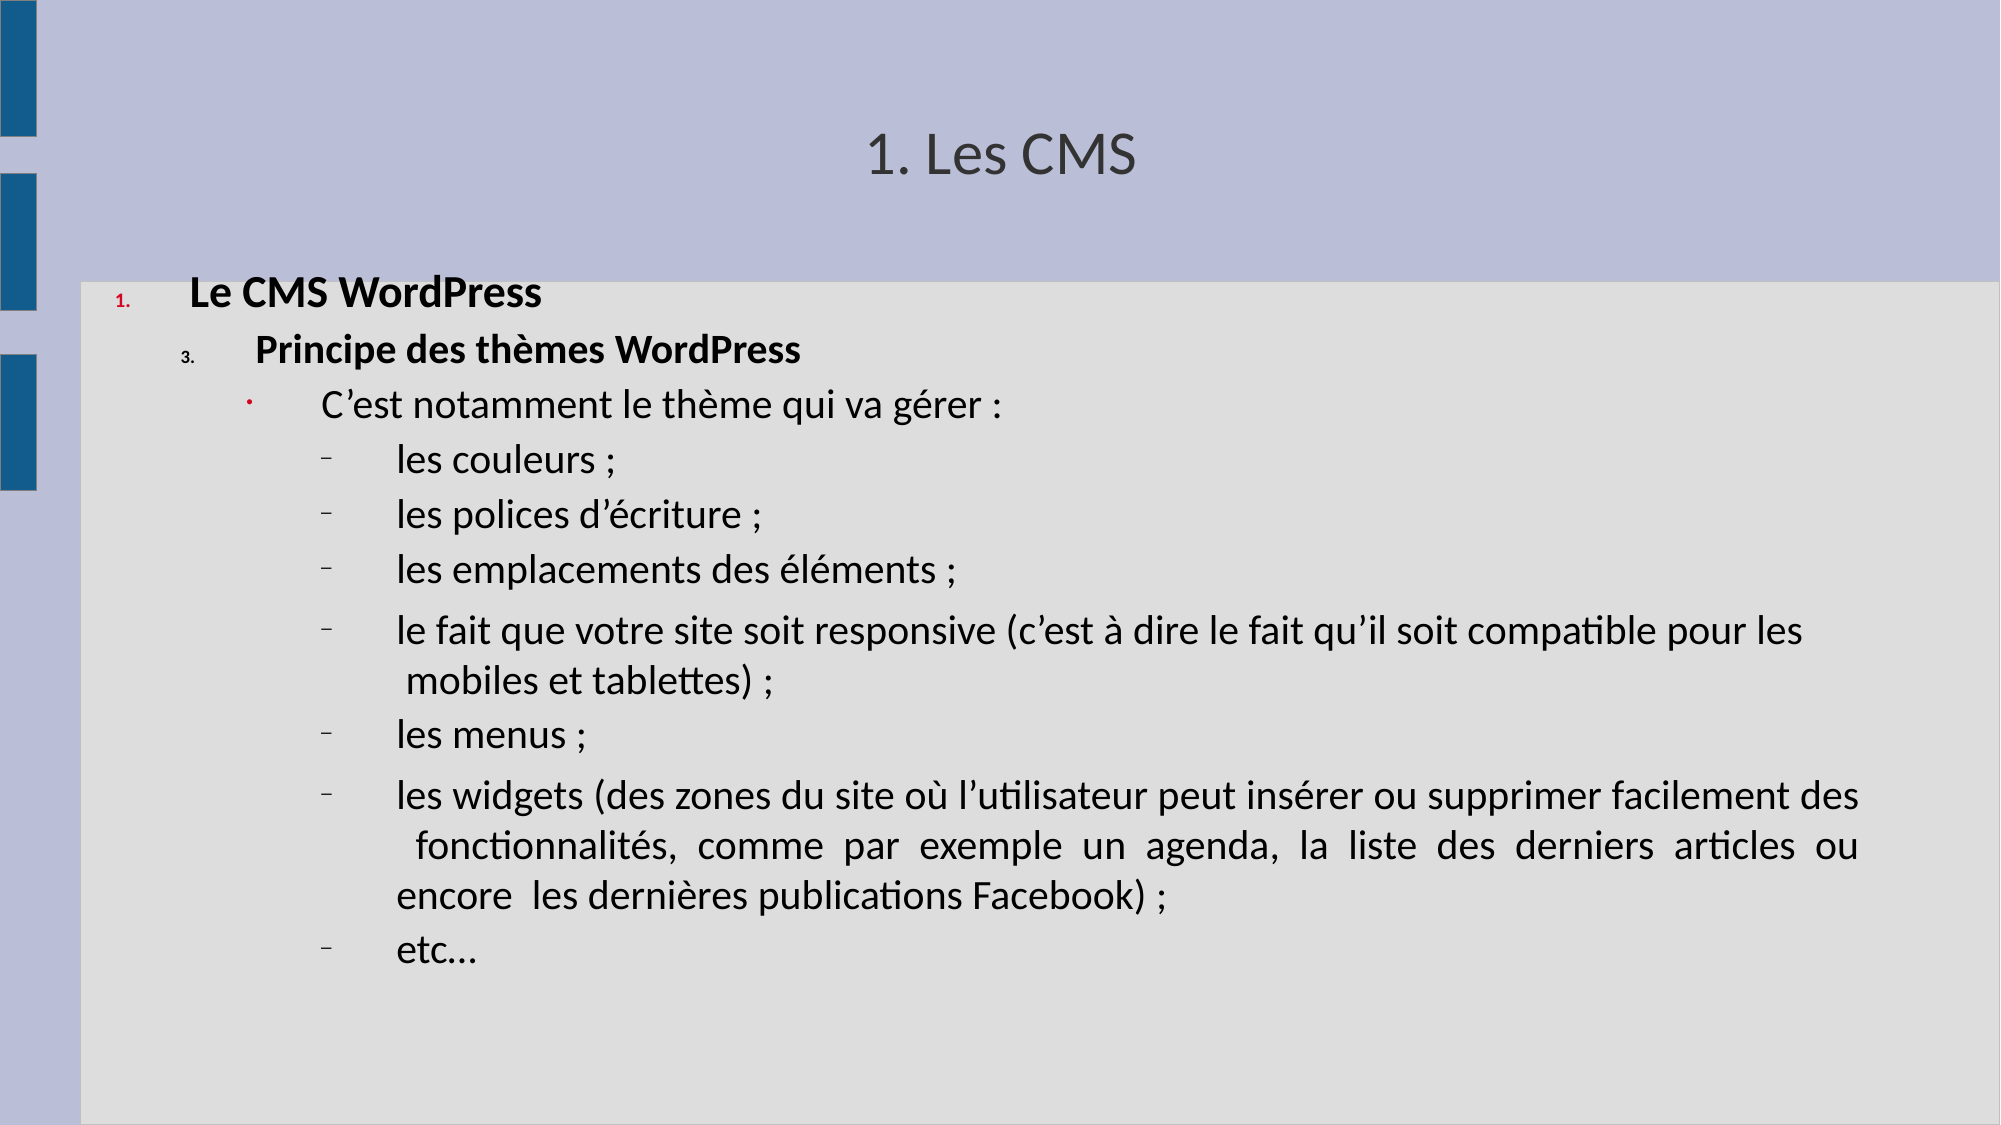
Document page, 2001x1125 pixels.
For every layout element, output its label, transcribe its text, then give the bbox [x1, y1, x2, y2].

title 1. Les CMS [859, 109, 1141, 253]
text_box Le CMS WordPress Principe des thèmes WordPress C’est notamment le thème qui va gérer : les couleurs ; les polices d’écriture ; les emplacements des éléments ; le fait que votre site soit responsive (c’est à dire le fait qu’il soit compatible pour les mobiles et tablettes) ; les menus ; les widgets (des zones du site où l’utilisateur peut insérer ou supprimer facilement des fonctionnalités, comme par exemple un agenda, la liste des derniers articles ou encore les dernières publications Facebook) ; etc… [112, 253, 1861, 973]
